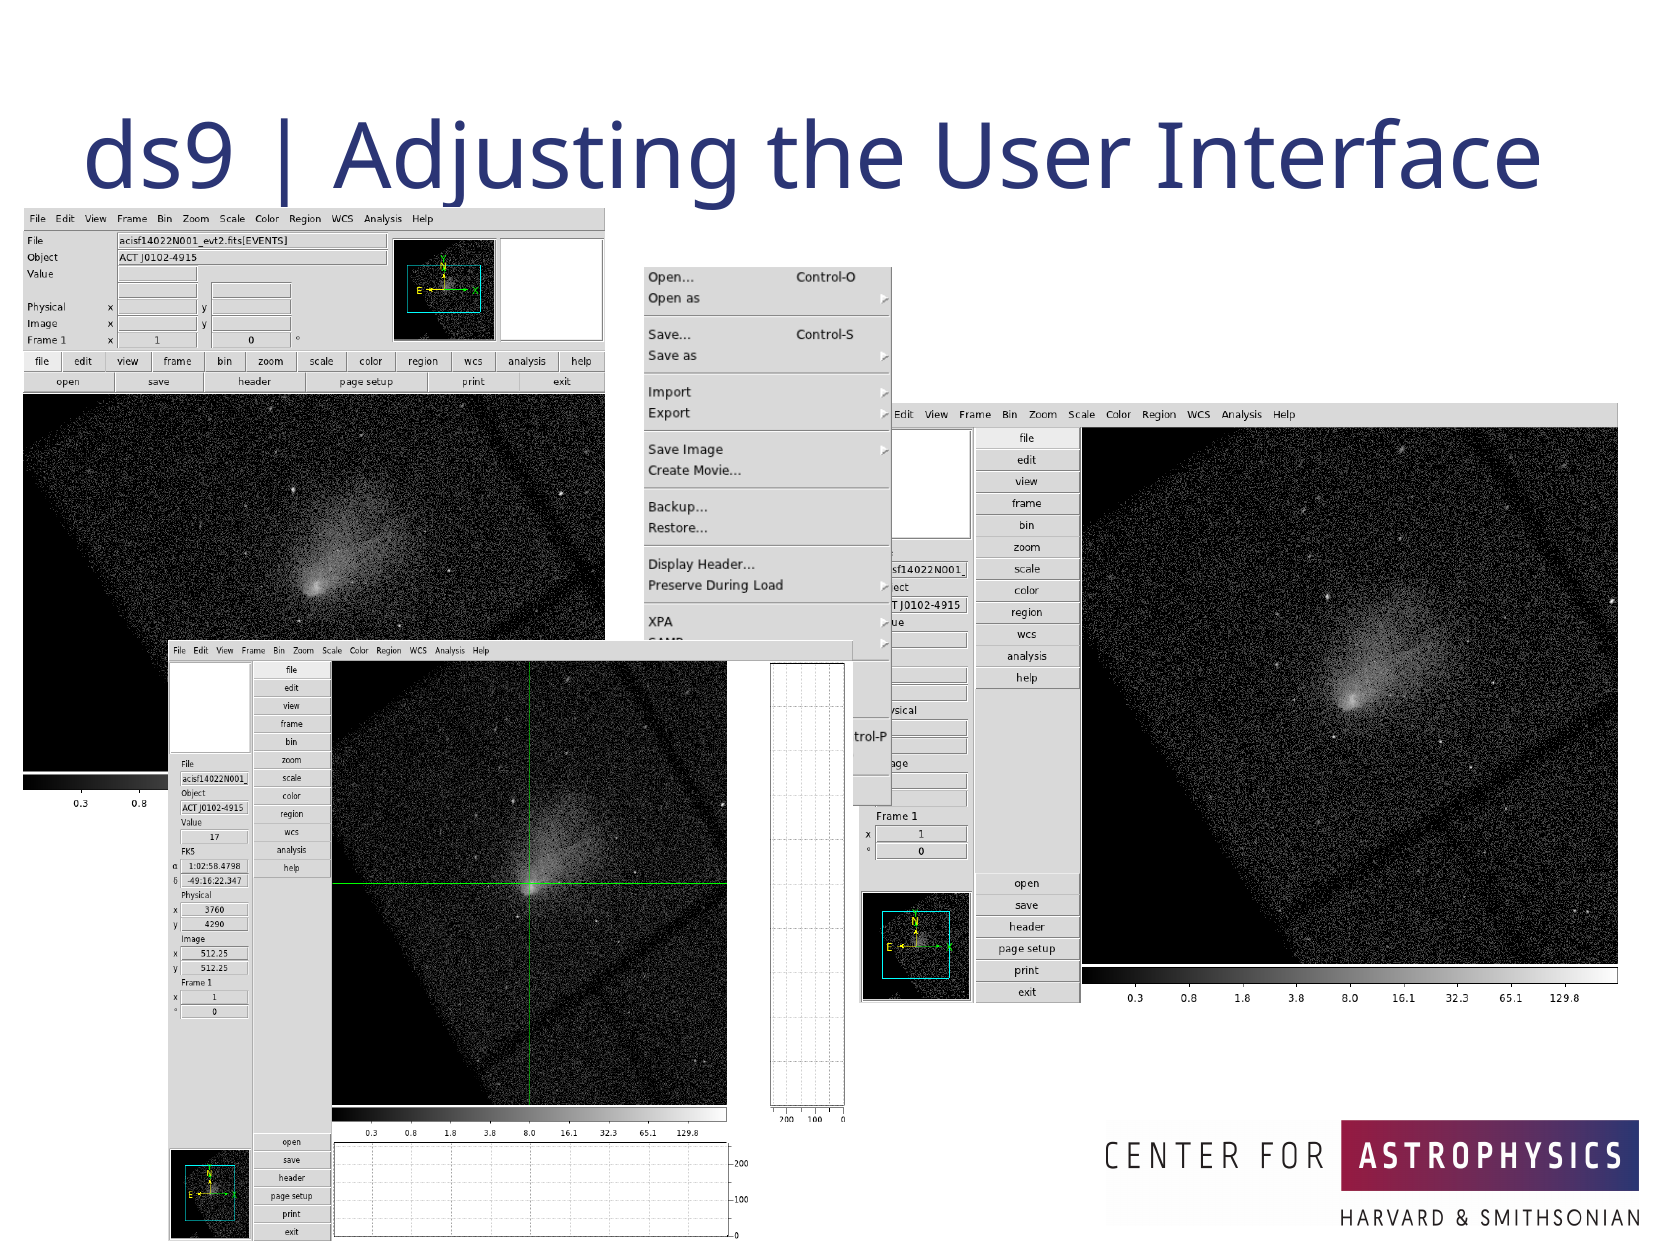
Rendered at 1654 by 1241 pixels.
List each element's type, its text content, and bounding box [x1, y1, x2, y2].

title ds9 | Adjusting the User Interface [82, 49, 1571, 257]
picture [23, 207, 1618, 1241]
picture [1106, 1120, 1639, 1226]
